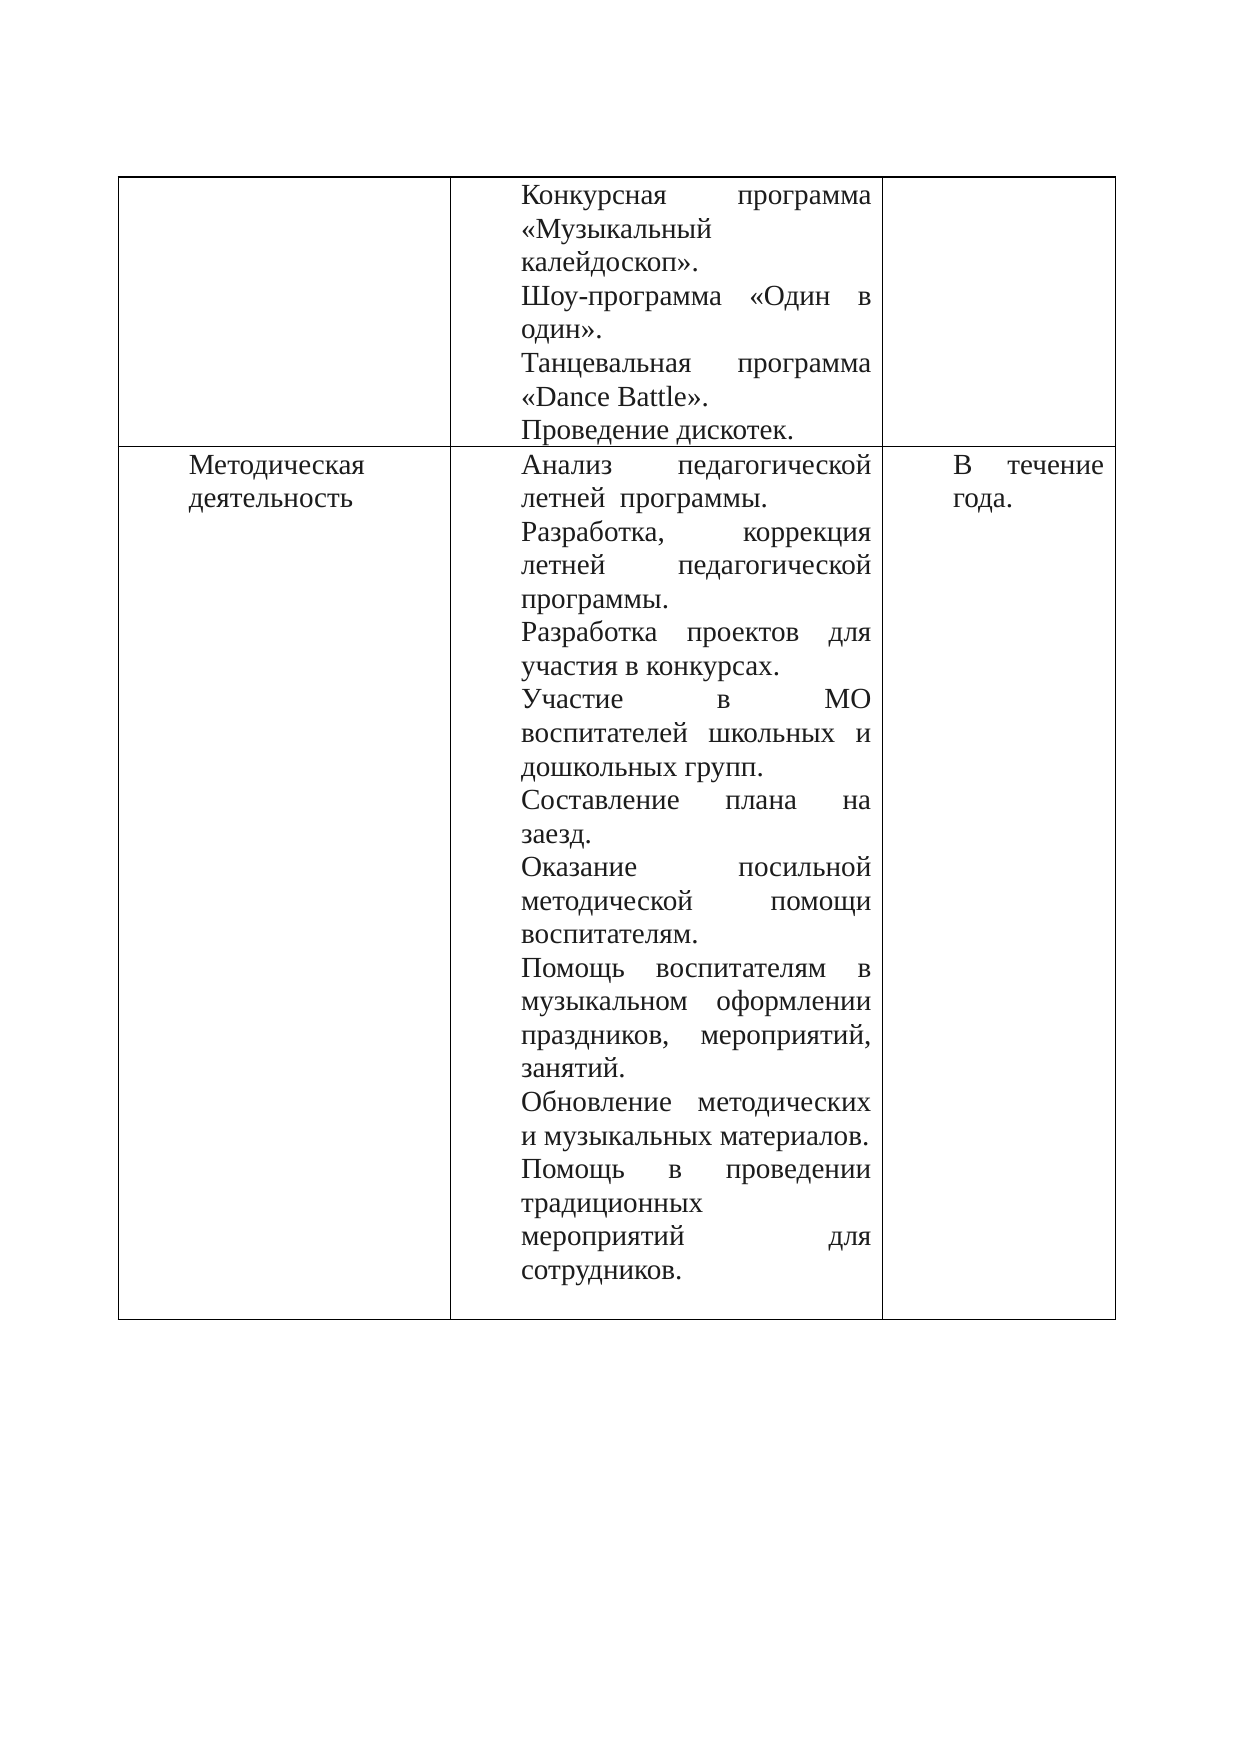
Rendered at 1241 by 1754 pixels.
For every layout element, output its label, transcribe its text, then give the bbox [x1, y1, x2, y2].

table_cell [883, 178, 1115, 446]
table_cell [119, 178, 450, 446]
table_cell Методическая деятельность [119, 447, 450, 1319]
table_cell Анализ педагогической летней программы. Разработка, коррекция летней педагогической программы. Разработка проектов для участия в конкурсах. Участие в МО воспитателей школьных и дошкольных групп. Составление плана на заезд. Оказание посильной методической помощи воспитателям. Помощь воспитателям в музыкальном оформлении праздников, мероприятий, занятий. Обновление методических и музыкальных материалов. Помощь в проведении традиционных мероприятий для сотрудников. [451, 447, 882, 1319]
table_cell В течение года. [883, 447, 1115, 1319]
table_cell Конкурсная программа «Музыкальный калейдоскоп». Шоу-программа «Один в один». Танцевальная программа «Dance Battle». Проведение дискотек. [451, 178, 882, 446]
